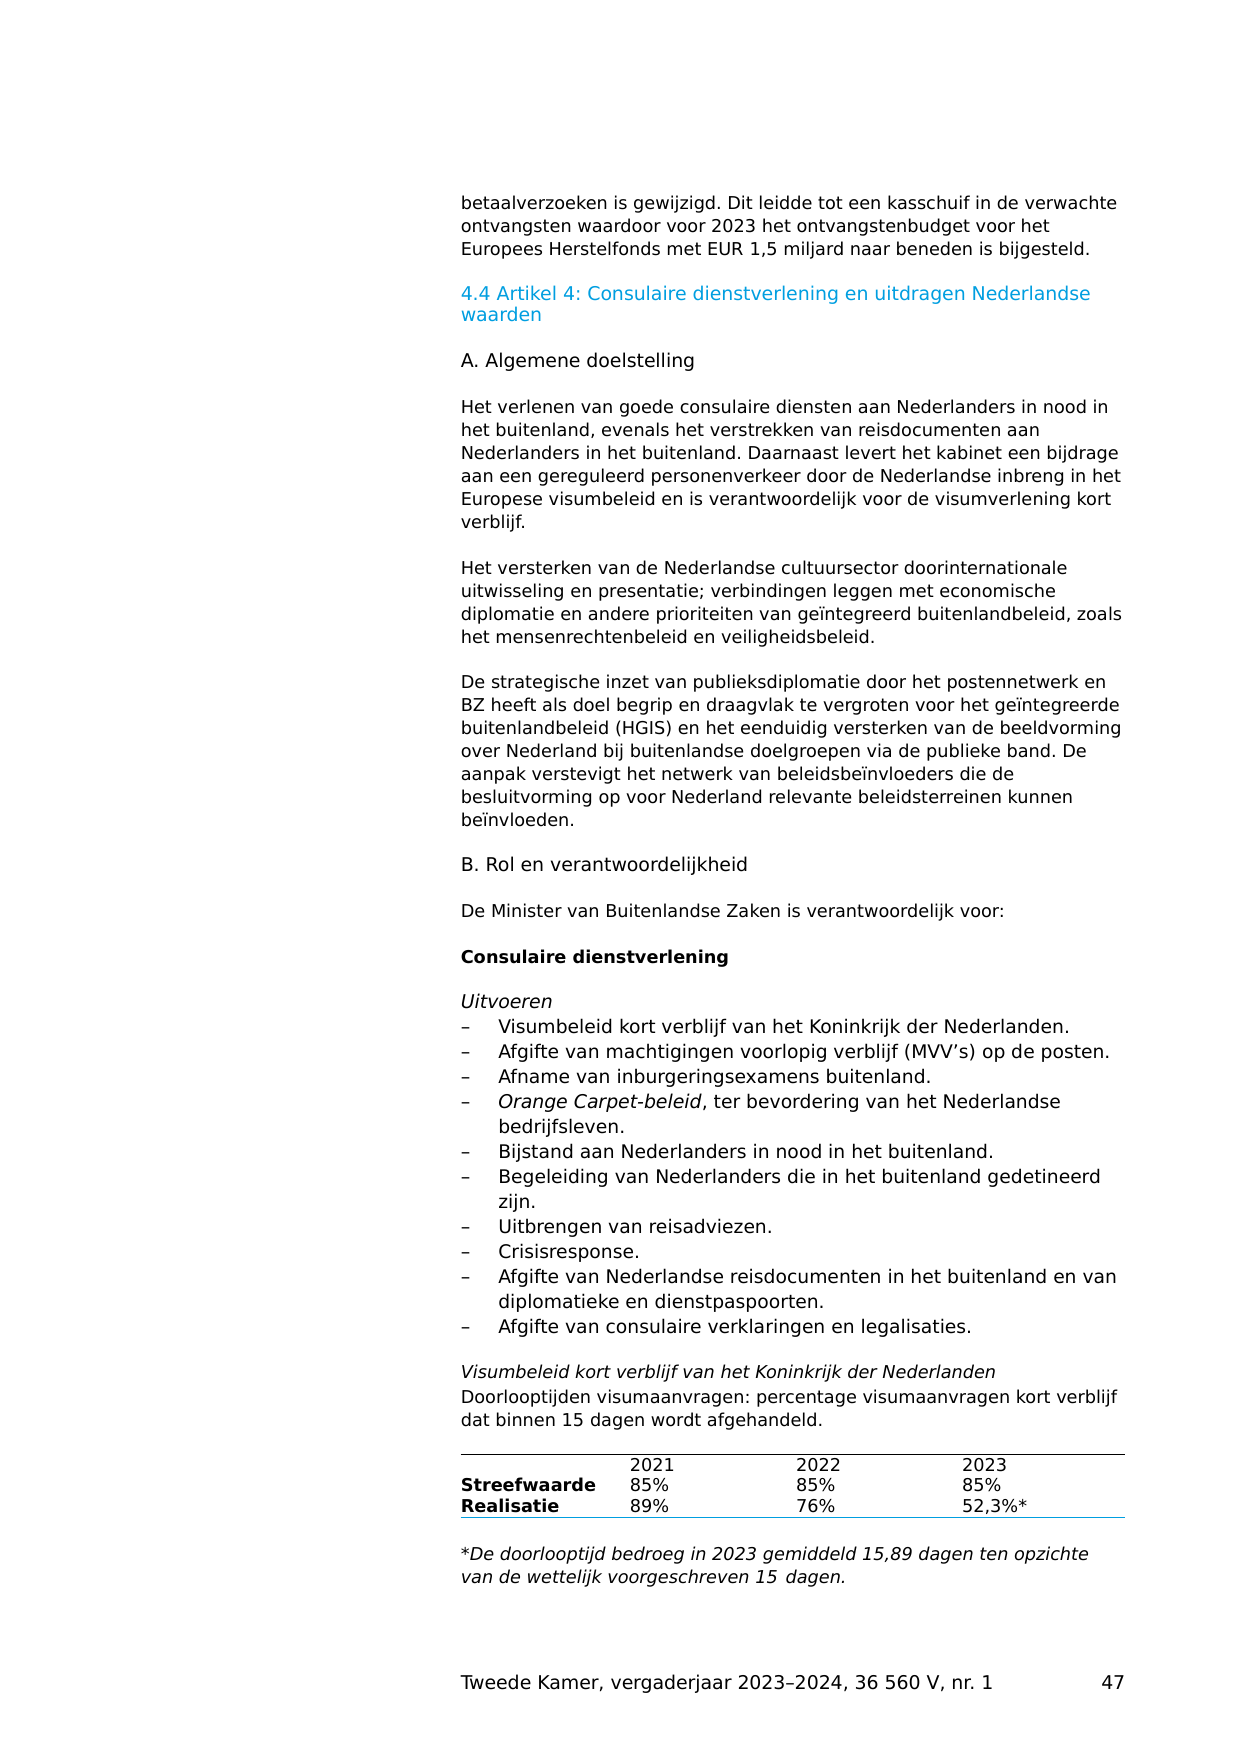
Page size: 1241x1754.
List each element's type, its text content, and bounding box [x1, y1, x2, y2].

text Het verlenen van goede consulaire diensten aan Nederlanders in nood in het buitenland, evenals het verstrekken van reisdocumenten aan Nederlanders in het buitenland. Daarnaast levert het kabinet een bijdrage aan een gereguleerd personenverkeer door de Nederlandse inbreng in het Europese visumbeleid en is verantwoordelijk voor de visumverlening kort verblijf. [461, 396, 1125, 533]
list Afname van inburgeringsexamens buitenland. [461, 1063, 1125, 1088]
list Afgifte van machtigingen voorlopig verblijf (MVV’s) op de posten. [461, 1038, 1125, 1063]
table_header 2021 [627, 1455, 793, 1475]
list Begeleiding van Nederlanders die in het buitenland gedetineerd zijn. [461, 1163, 1125, 1213]
title A. Algemene doelstelling [461, 350, 1125, 372]
table_cell 85% [793, 1475, 959, 1496]
text De strategische inzet van publieksdiplomatie door het postennetwerk en BZ heeft als doel begrip en draagvlak te vergroten voor het geïntegreerde buitenlandbeleid (HGIS) en het eenduidig versterken van de beeldvorming over Nederland bij buitenlandse doelgroepen via de publieke band. De aanpak verstevigt het netwerk van beleidsbeïnvloeders die de besluitvorming op voor Nederland relevante beleidsterreinen kunnen beïnvloeden. [461, 671, 1125, 831]
text Uitvoeren [461, 991, 1125, 1013]
text Consulaire dienstverlening [461, 945, 1125, 968]
table_header 2022 [793, 1455, 959, 1475]
text Visumbeleid kort verblijf van het Koninkrijk der Nederlanden [461, 1360, 1125, 1383]
table_header [461, 1455, 627, 1475]
table_cell 89% [627, 1496, 793, 1516]
list Crisisresponse. [461, 1238, 1125, 1263]
list Bijstand aan Nederlanders in nood in het buitenland. [461, 1138, 1125, 1163]
list Orange Carpet-beleid, ter bevordering van het Nederlandse bedrijfsleven. [461, 1088, 1125, 1138]
text Het versterken van de Nederlandse cultuursector doorinternationale uitwisseling en presentatie; verbindingen leggen met economische diplomatie en andere prioriteiten van geïntegreerd buitenlandbeleid, zoals het mensenrechtenbeleid en veiligheidsbeleid. [461, 556, 1125, 648]
table_cell 52,3%* [959, 1496, 1125, 1516]
table_cell 85% [627, 1475, 793, 1496]
table_cell Streefwaarde [461, 1475, 627, 1496]
text *De doorlooptijd bedroeg in 2023 gemiddeld 15,89 dagen ten opzichte van de wettelijk voorgeschreven 15 dagen. [461, 1542, 1125, 1588]
list Afgifte van Nederlandse reisdocumenten in het buitenland en van diplomatieke en dienstpaspoorten. [461, 1263, 1125, 1313]
table_cell 85% [959, 1475, 1125, 1496]
title 4.4 Artikel 4: Consulaire dienstverlening en uitdragen Nederlandse waarden [461, 282, 1125, 326]
title B. Rol en verantwoordelijkheid [461, 854, 1125, 876]
list Visumbeleid kort verblijf van het Koninkrijk der Nederlanden. [461, 1013, 1125, 1038]
text De Minister van Buitenlandse Zaken is verantwoordelijk voor: [461, 899, 1125, 922]
text Doorlooptijden visumaanvragen: percentage visumaanvragen kort verblijf dat binnen 15 dagen wordt afgehandeld. [461, 1385, 1125, 1431]
table_cell 76% [793, 1496, 959, 1516]
text betaalverzoeken is gewijzigd. Dit leidde tot een kasschuif in de verwachte ontvangsten waardoor voor 2023 het ontvangstenbudget voor het Europees Herstelfonds met EUR 1,5 miljard naar beneden is bijgesteld. [461, 191, 1125, 259]
list Afgifte van consulaire verklaringen en legalisaties. [461, 1313, 1125, 1338]
table_header 2023 [959, 1455, 1125, 1475]
table_cell Realisatie [461, 1496, 627, 1516]
list Uitbrengen van reisadviezen. [461, 1213, 1125, 1238]
